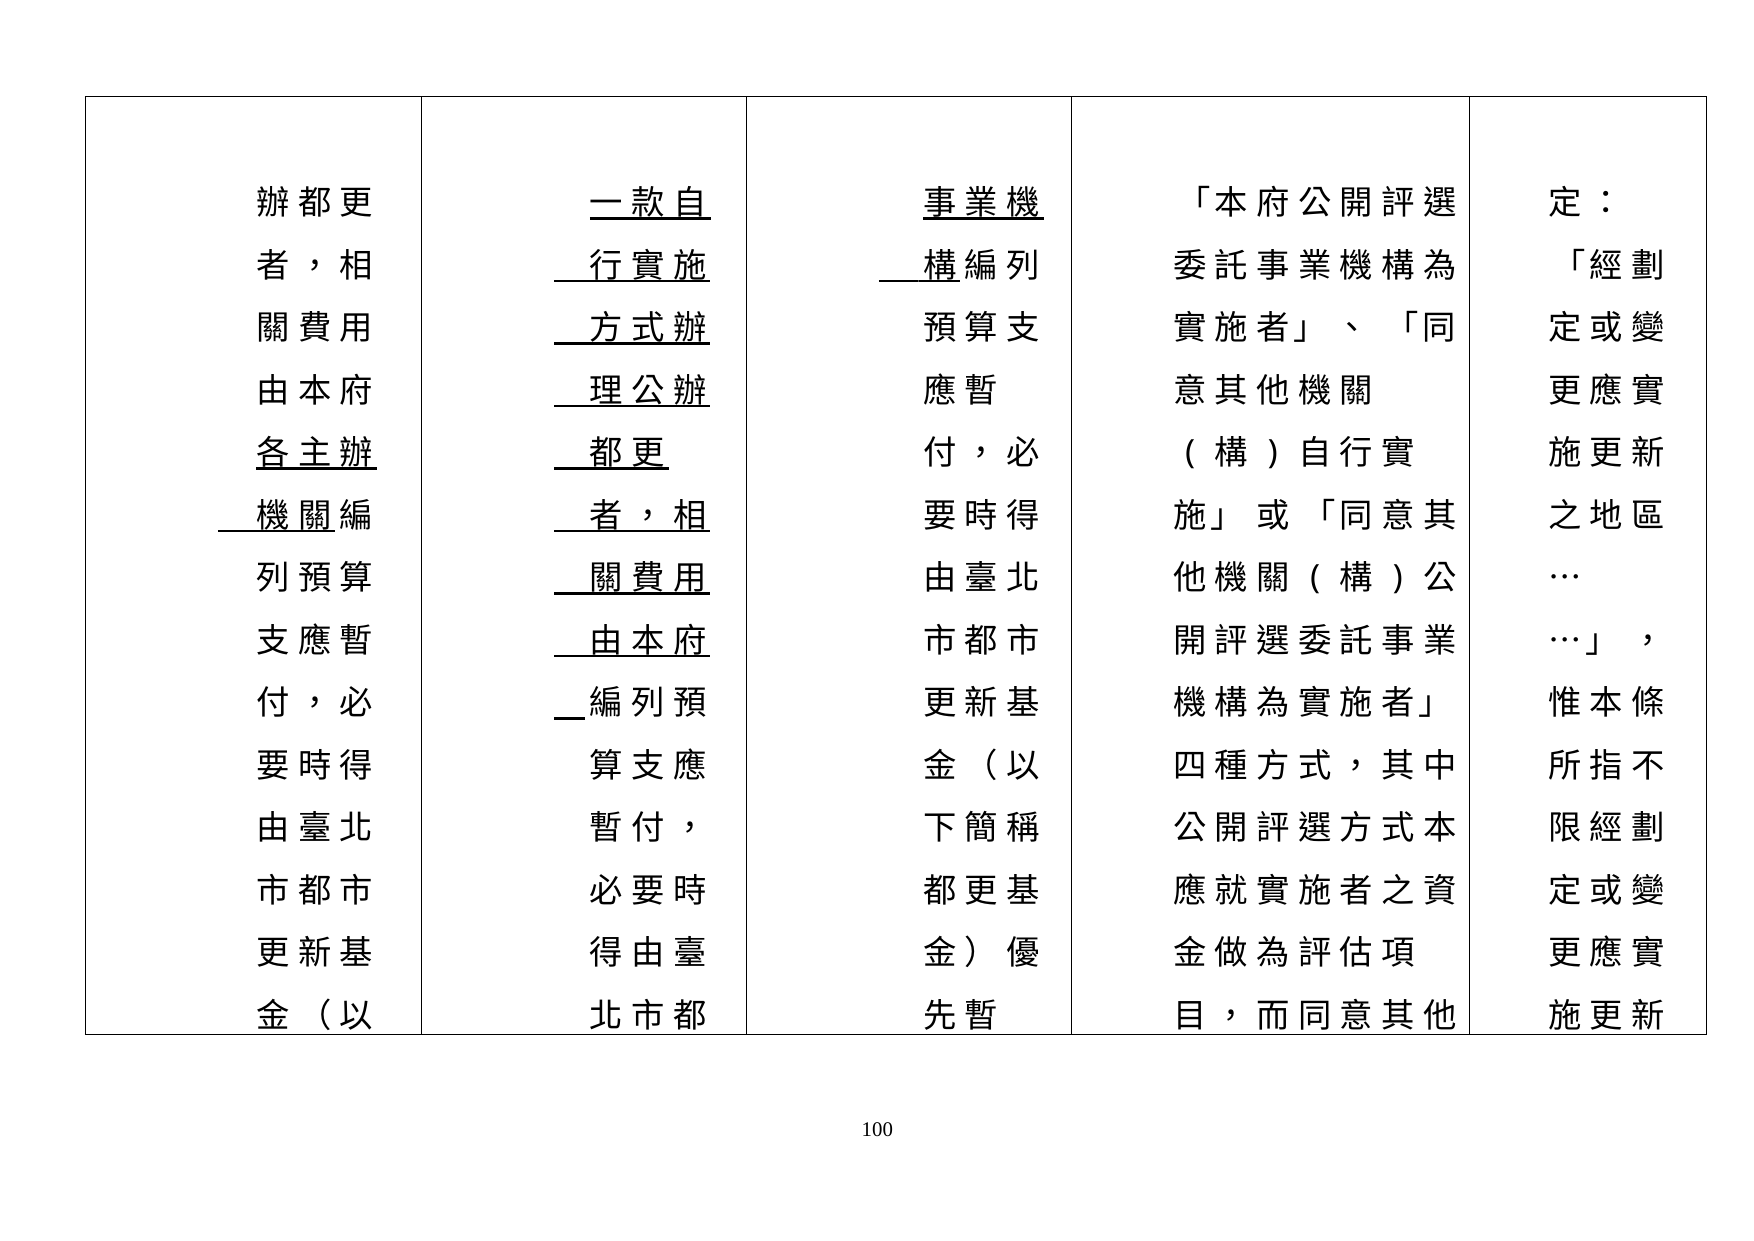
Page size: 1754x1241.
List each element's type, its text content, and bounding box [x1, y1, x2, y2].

table_cell 定：「經劃定或變更應實施更新之地區……」，惟本條所指不限經劃定或變更應實施更新 [1470, 97, 1706, 1033]
table_cell 一款自行實施方式辦理公辦都更者，相關費用由本府編列預算支應暫付，必要時得由臺北市都 [422, 97, 746, 1033]
table_cell 「本府公開評選委託事業機構為實施者」、「同意其他機關(構)自行實施」或「同意其他機關(構)公開評選委託事業機構為實施者」四種方式，其中公開評選方式本應就實施者之資金做為評估項目，而同意其他 [1072, 97, 1469, 1033]
table_cell 事業機構編列預算支應暫付，必要時得由臺北市都市更新基金（以下簡稱都更基金）優先暫 [747, 97, 1071, 1033]
table_cell 辦都更者，相關費用由本府各主辦機關編列預算支應暫付，必要時得由臺北市都市更新基金（以 [86, 97, 421, 1033]
